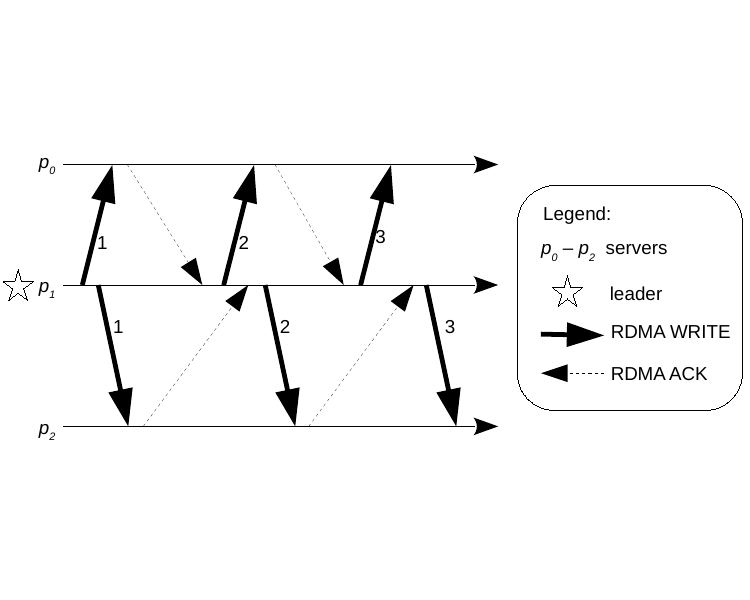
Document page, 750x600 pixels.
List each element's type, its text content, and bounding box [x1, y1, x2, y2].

text_box p0 – p2 servers [526, 230, 692, 271]
text_box Legend: [517, 185, 743, 411]
text_box p1 [24, 268, 85, 309]
text_box p0 [24, 144, 85, 185]
text_box 3 [430, 309, 491, 346]
text_box 2 [265, 309, 326, 346]
text_box RDMA WRITE [595, 314, 746, 351]
text_box 1 [98, 309, 159, 346]
text_box p2 [24, 410, 85, 451]
text_box 1 [82, 225, 143, 261]
text_box 3 [360, 219, 421, 256]
text_box 2 [223, 225, 284, 261]
text_box RDMA ACK [595, 355, 746, 392]
text_box leader [595, 275, 686, 312]
